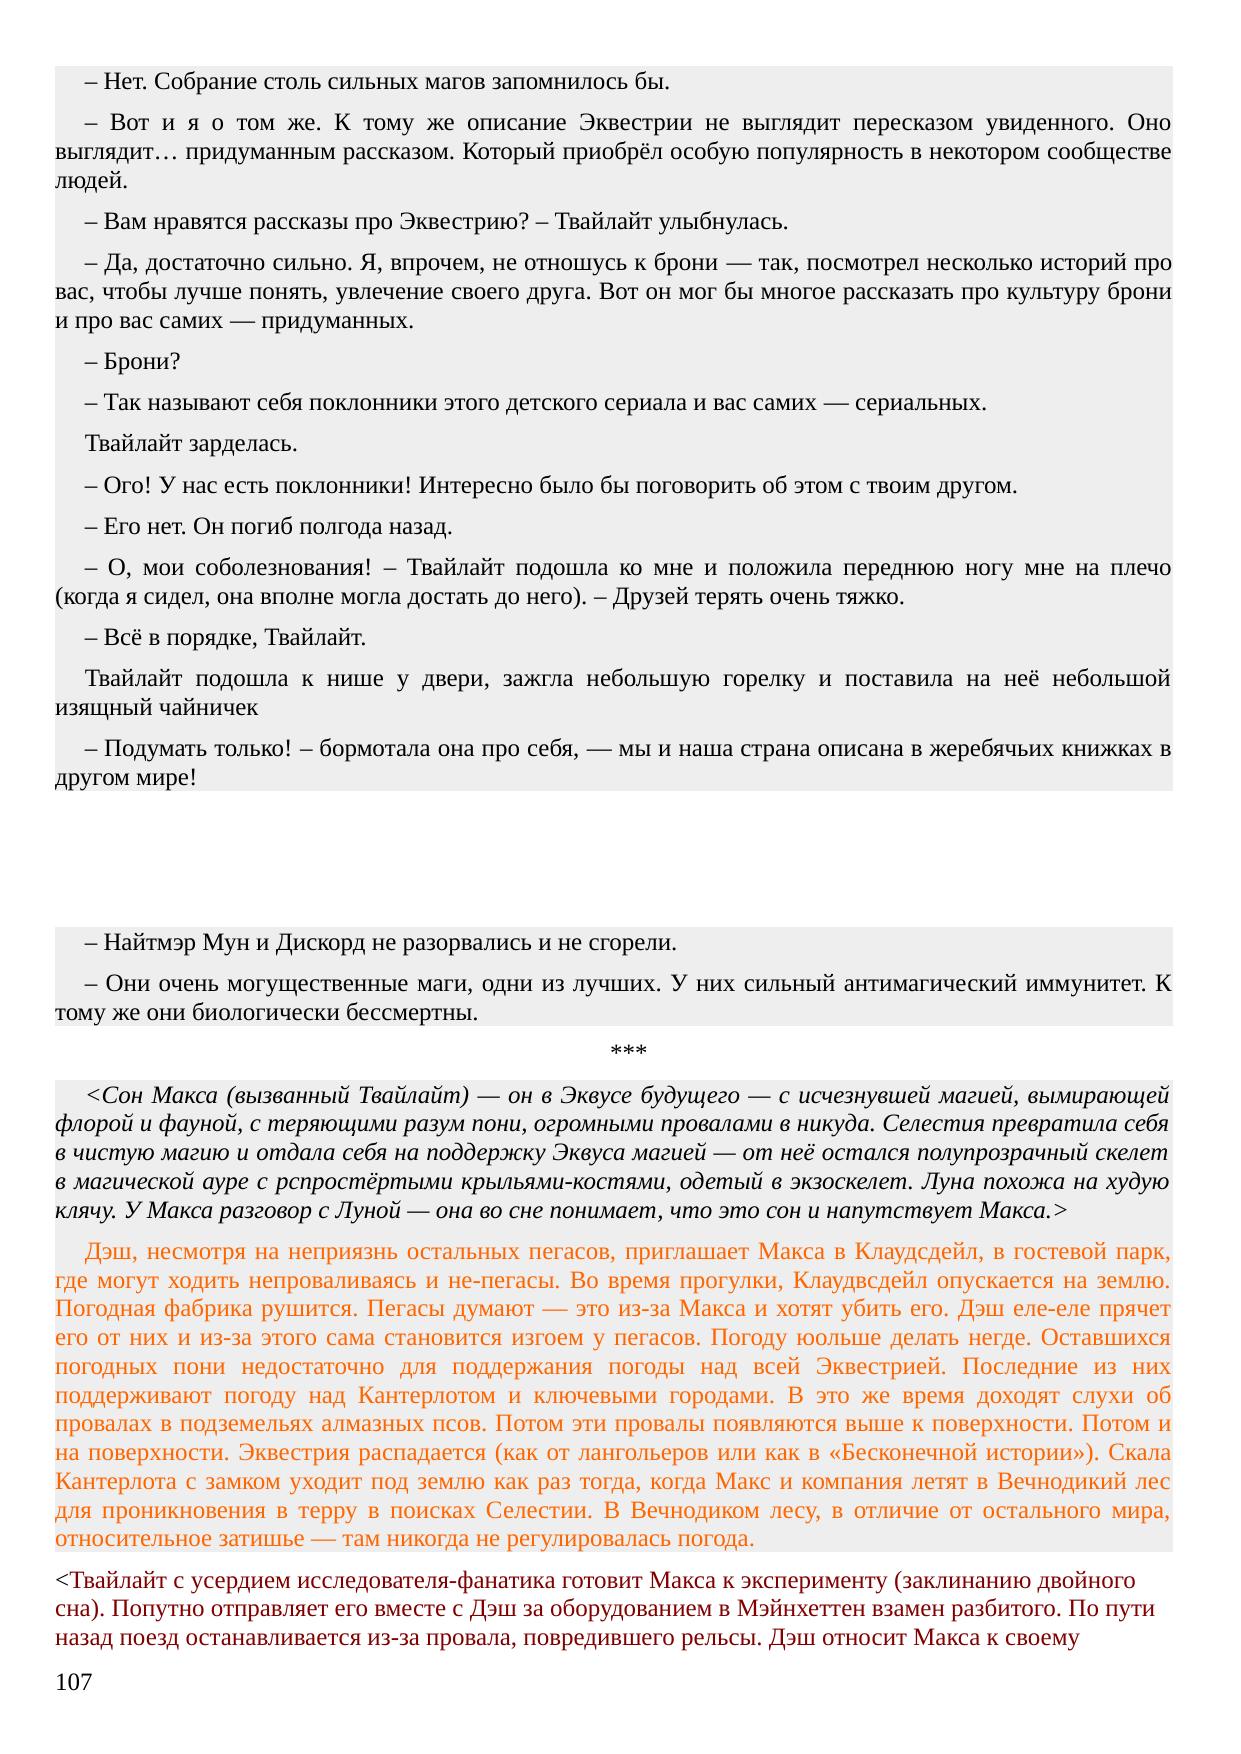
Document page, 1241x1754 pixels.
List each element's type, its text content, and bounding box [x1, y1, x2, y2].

text Твайлайт подошла к нише у двери, зажгла небольшую горелку и поставила на неё небольшой изящный чайничек [55, 663, 1173, 721]
text – Так называют себя поклонники этого детского сериала и вас самих — сериальных. [55, 387, 1173, 416]
text – Его нет. Он погиб полгода назад. [55, 511, 1173, 540]
text – Ого! У нас есть поклонники! Интересно было бы поговорить об этом с твоим другом. [55, 470, 1173, 498]
text – Вам нравятся рассказы про Эквестрию? – Твайлайт улыбнулась. [55, 206, 1173, 235]
text – Брони? [55, 346, 1173, 375]
text – Они очень могущественные маги, одни из лучших. У них сильный антимагический иммунитет. К тому же они биологически бессмертны. [55, 968, 1173, 1026]
text – Подумать только! – бормотала она про себя, — мы и наша страна описана в жеребячьих книжках в другом мире! [55, 733, 1173, 791]
text *** [55, 1038, 1173, 1067]
text Дэш, несмотря на неприязнь остальных пегасов, приглашает Макса в Клаудсдейл, в гостевой парк, где могут ходить непроваливаясь и не-пегасы. Во время прогулки, Клаудвсдейл опускается на землю. Погодная фабрика рушится. Пегасы думают — это из-за Макса и хотят убить его. Дэш еле-еле прячет его от них и из-за этого сама становится изгоем у пегасов. Погоду юольше делать негде. Оставшихся погодных пони недостаточно для поддержания погоды над всей Эквестрией. Последние из них поддерживают погоду над Кантерлотом и ключевыми городами. В это же время доходят слухи об провалах в подземельях алмазных псов. Потом эти провалы появляются выше к поверхности. Потом и на поверхности. Эквестрия распадается (как от лангольеров или как в «Бесконечной истории»). Скала Кантерлота с замком уходит под землю как раз тогда, когда Макс и компания летят в Вечнодикий лес для проникновения в терру в поисках Селестии. В Вечнодиком лесу, в отличие от остального мира, относительное затишье — там никогда не регулировалась погода. [55, 1236, 1173, 1552]
text – Да, достаточно сильно. Я, впрочем, не отношусь к брони — так, посмотрел несколько историй про вас, чтобы лучше понять, увлечение своего друга. Вот он мог бы многое рассказать про культуру брони и про вас самих — придуманных. [55, 247, 1173, 333]
text – Вот и я о том же. К тому же описание Эквестрии не выглядит пересказом увиденного. Оно выглядит… придуманным рассказом. Который приобрёл особую популярность в некотором сообществе людей. [55, 107, 1173, 193]
text – Найтмэр Мун и Дискорд не разорвались и не сгорели. [55, 927, 1173, 956]
text – Всё в порядке, Твайлайт. [55, 622, 1173, 651]
text – Нет. Собрание столь сильных магов запомнилось бы. [55, 66, 1173, 95]
text – О, мои соболезнования! – Твайлайт подошла ко мне и положила переднюю ногу мне на плечо (когда я сидел, она вполне могла достать до него). – Друзей терять очень тяжко. [55, 552, 1173, 610]
text <Твайлайт с усердием исследователя-фанатика готовит Макса к эксперименту (заклинанию двойного сна). Попутно отправляет его вместе с Дэш за оборудованием в Мэйнхеттен взамен разбитого. По пути назад поезд останавливается из-за провала, повредившего рельсы. Дэш относит Макса к своему [55, 1565, 1173, 1651]
text Твайлайт зарделась. [55, 428, 1173, 457]
text <Сон Макса (вызванный Твайлайт) — он в Эквусе будущего — с исчезнувшей магией, вымирающей флорой и фауной, с теряющими разум пони, огромными провалами в никуда. Селестия превратила себя в чистую магию и отдала себя на поддержку Эквуса магией — от неё остался полупрозрачный скелет в магической ауре с рспростёртыми крыльями-костями, одетый в экзоскелет. Луна похожа на худую клячу. У Макса разговор с Луной — она во сне понимает, что это сон и напутствует Макса.> [55, 1080, 1173, 1223]
